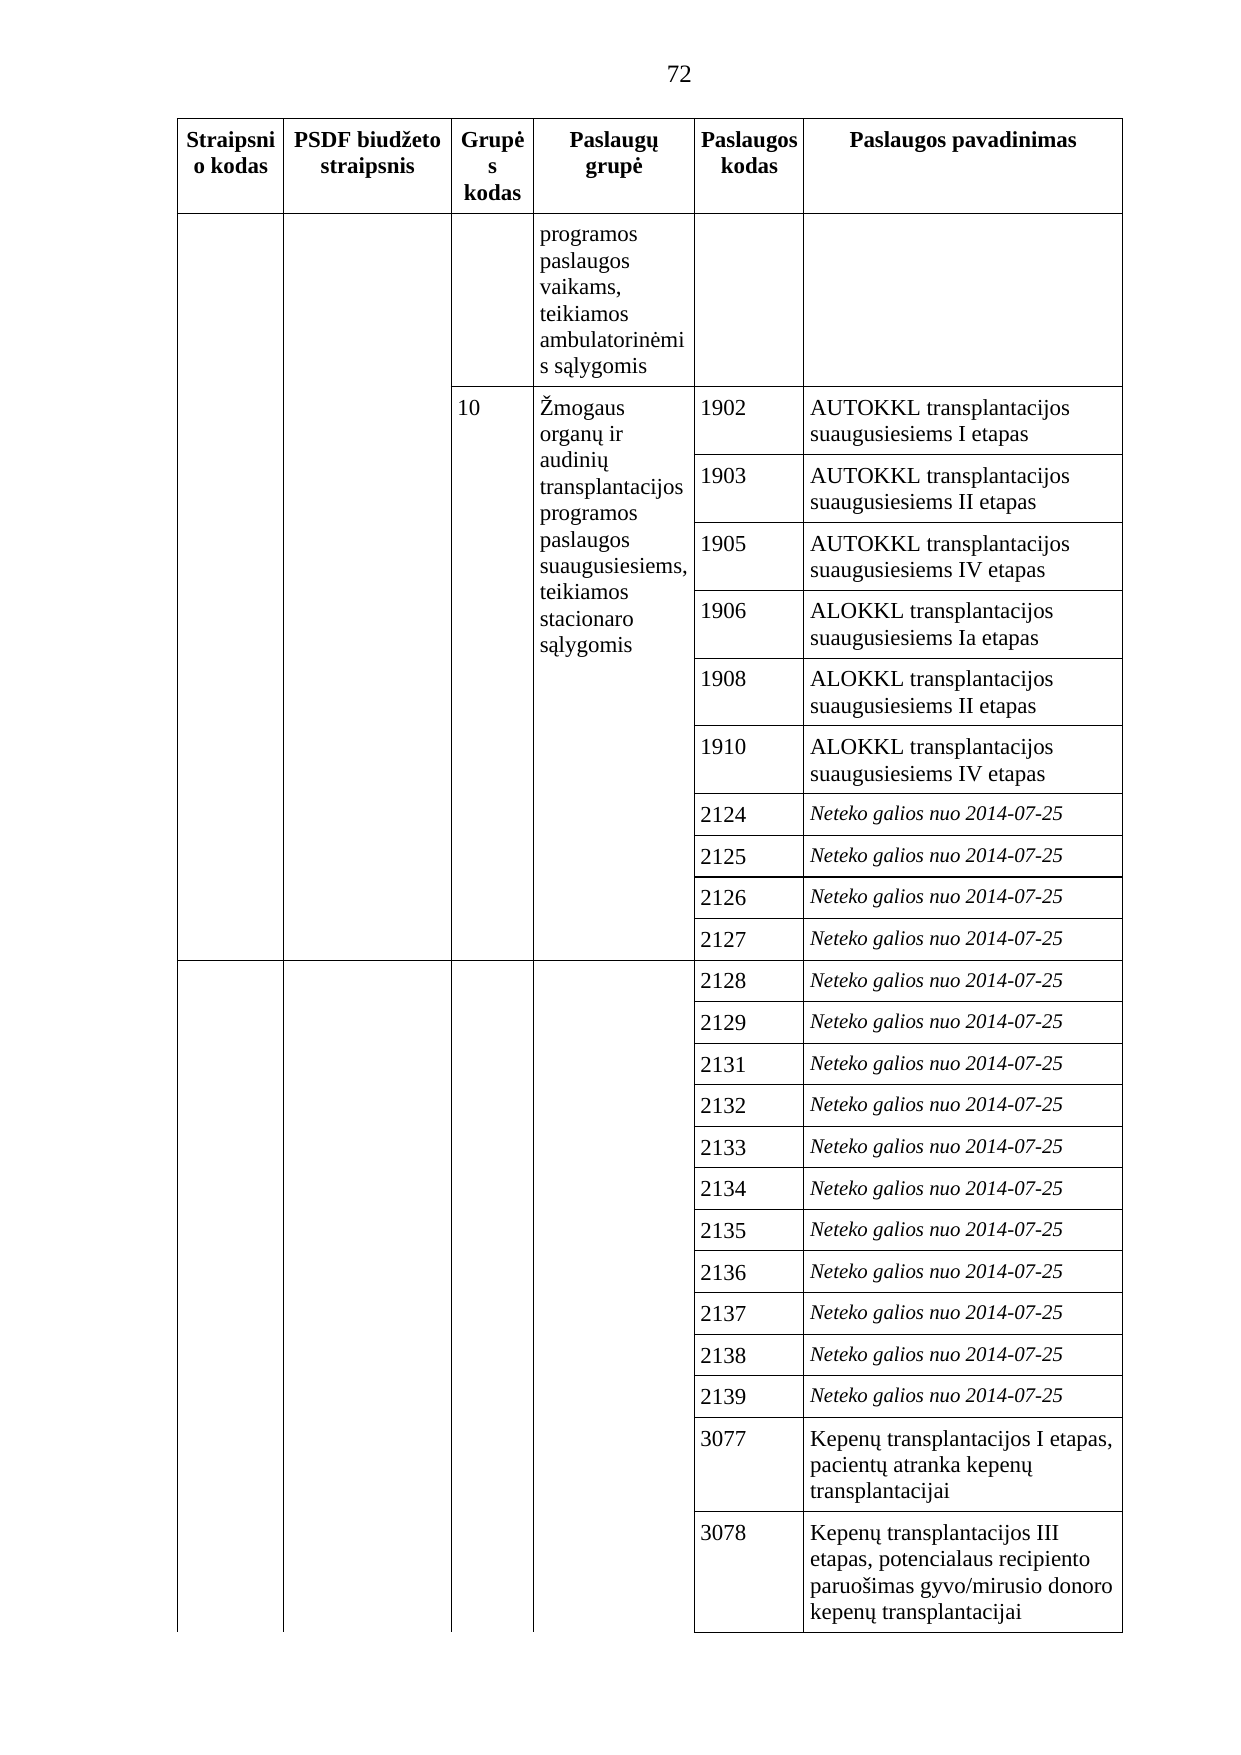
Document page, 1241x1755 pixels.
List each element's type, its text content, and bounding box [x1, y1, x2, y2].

table_cell [534, 876, 694, 918]
table_cell [178, 522, 283, 589]
table_cell Neteko galios nuo 2014-07-25 [804, 1127, 1122, 1167]
table_cell [284, 1375, 451, 1417]
table_cell [178, 1001, 283, 1043]
table_header Grupės kodas [452, 119, 533, 212]
table_cell [284, 1084, 451, 1126]
table_cell ALOKKL transplantacijos suaugusiesiems II etapas [804, 659, 1122, 725]
table_cell Neteko galios nuo 2014-07-25 [804, 1293, 1122, 1333]
table_cell [452, 1043, 533, 1084]
table_cell [178, 590, 283, 657]
table_cell 2129 [695, 1002, 803, 1043]
table_cell 2131 [695, 1044, 803, 1084]
table_header Straipsnio kodas [178, 119, 283, 212]
table_cell [534, 918, 694, 959]
table_cell [284, 1209, 451, 1250]
table_cell [284, 386, 451, 454]
table_cell [178, 1209, 283, 1250]
table_cell [178, 1250, 283, 1292]
table_cell 3078 [695, 1512, 803, 1632]
table_cell Neteko galios nuo 2014-07-25 [804, 1002, 1122, 1043]
table_cell [284, 454, 451, 522]
table_cell [284, 1001, 451, 1043]
table_cell [178, 1043, 283, 1084]
table_cell [178, 1292, 283, 1333]
table_cell [284, 1167, 451, 1209]
table_cell [534, 1209, 694, 1250]
table_cell [534, 1250, 694, 1292]
table_cell [284, 590, 451, 657]
table_cell [284, 725, 451, 793]
table_cell Neteko galios nuo 2014-07-25 [804, 1085, 1122, 1126]
table_cell [452, 1375, 533, 1417]
table_cell AUTOKKL transplantacijos suaugusiesiems IV etapas [804, 523, 1122, 589]
table_cell [178, 918, 283, 959]
table_cell [178, 1417, 283, 1511]
table_cell [695, 214, 803, 386]
table_cell [284, 658, 451, 725]
table_header Paslaugos pavadinimas [804, 119, 1122, 212]
table_cell [452, 214, 533, 386]
table_cell 2135 [695, 1210, 803, 1250]
table_cell [178, 835, 283, 876]
table_cell [804, 214, 1122, 386]
table_cell 2124 [695, 794, 803, 835]
table_cell [178, 1375, 283, 1417]
table_cell [534, 1375, 694, 1417]
table_cell [178, 1126, 283, 1167]
table_cell ALOKKL transplantacijos suaugusiesiems IV etapas [804, 726, 1122, 793]
table_cell Neteko galios nuo 2014-07-25 [804, 919, 1122, 959]
table_cell [284, 1126, 451, 1167]
table_cell AUTOKKL transplantacijos suaugusiesiems I etapas [804, 387, 1122, 454]
table_cell [452, 876, 533, 918]
table_cell 2138 [695, 1335, 803, 1375]
table_cell [178, 1511, 283, 1632]
table_cell [284, 961, 451, 1001]
table_cell [452, 1001, 533, 1043]
table_cell [534, 961, 694, 1001]
table_cell Kepenų transplantacijos III etapas, potencialaus recipiento paruošimas gyvo/mirusio donoro kepenų transplantacijai [804, 1512, 1122, 1632]
table_cell 2137 [695, 1293, 803, 1333]
table_cell [534, 1001, 694, 1043]
table_cell [284, 835, 451, 876]
table_cell Neteko galios nuo 2014-07-25 [804, 1251, 1122, 1292]
table_cell [452, 1511, 533, 1632]
table_cell 2128 [695, 961, 803, 1001]
table_cell Neteko galios nuo 2014-07-25 [804, 1044, 1122, 1084]
table_cell [284, 793, 451, 835]
table_cell 2125 [695, 836, 803, 876]
table_cell [178, 386, 283, 454]
table_cell 3077 [695, 1418, 803, 1511]
table_cell Neteko galios nuo 2014-07-25 [804, 961, 1122, 1001]
table_cell [452, 1126, 533, 1167]
table_header Paslaugų grupė [534, 119, 694, 212]
table_cell [178, 214, 283, 386]
table_cell [178, 876, 283, 918]
table_cell [452, 1250, 533, 1292]
table_cell [178, 1084, 283, 1126]
table_cell 2136 [695, 1251, 803, 1292]
table_cell [452, 1417, 533, 1511]
table_cell [534, 1126, 694, 1167]
table_cell [452, 1292, 533, 1333]
table_cell 2132 [695, 1085, 803, 1126]
table_header Paslaugos kodas [695, 119, 803, 212]
table_cell [452, 961, 533, 1001]
table_cell [284, 1043, 451, 1084]
table_cell 10 [452, 387, 533, 876]
table_cell 1905 [695, 523, 803, 589]
table_cell [284, 1511, 451, 1632]
table_cell [178, 725, 283, 793]
table_cell [452, 918, 533, 959]
table_cell [534, 1084, 694, 1126]
table_cell [534, 1417, 694, 1511]
table_cell 1902 [695, 387, 803, 454]
table_cell ALOKKL transplantacijos suaugusiesiems Ia etapas [804, 591, 1122, 657]
table_cell 2126 [695, 878, 803, 918]
table_cell [178, 1167, 283, 1209]
table_cell [178, 961, 283, 1001]
table_cell [452, 1334, 533, 1375]
table_cell 2134 [695, 1168, 803, 1209]
table_cell Kepenų transplantacijos I etapas, pacientų atranka kepenų transplantacijai [804, 1418, 1122, 1511]
table_cell 1906 [695, 591, 803, 657]
table_cell 2139 [695, 1376, 803, 1417]
table_cell Neteko galios nuo 2014-07-25 [804, 1376, 1122, 1417]
table_cell 2133 [695, 1127, 803, 1167]
table_cell [284, 1417, 451, 1511]
table_cell [534, 1292, 694, 1333]
table_cell [534, 1511, 694, 1632]
table_cell Neteko galios nuo 2014-07-25 [804, 878, 1122, 918]
table_cell [534, 1334, 694, 1375]
table_cell [284, 214, 451, 386]
table_cell [534, 1167, 694, 1209]
table_cell [452, 1209, 533, 1250]
table_cell Neteko galios nuo 2014-07-25 [804, 1335, 1122, 1375]
table_cell 1910 [695, 726, 803, 793]
table_header PSDF biudžeto straipsnis [284, 119, 451, 212]
table_cell Neteko galios nuo 2014-07-25 [804, 836, 1122, 876]
table_cell [178, 1334, 283, 1375]
table_cell Neteko galios nuo 2014-07-25 [804, 1210, 1122, 1250]
table_cell [284, 918, 451, 959]
table_cell [284, 1250, 451, 1292]
table_cell [284, 1292, 451, 1333]
table_cell 1903 [695, 455, 803, 522]
table_cell [452, 1167, 533, 1209]
table_cell 1908 [695, 659, 803, 725]
table_cell [284, 1334, 451, 1375]
table_cell [178, 658, 283, 725]
table_cell programos paslaugos vaikams, teikiamos ambulatorinėmis sąlygomis [534, 214, 694, 386]
table_cell Neteko galios nuo 2014-07-25 [804, 794, 1122, 835]
table_cell Neteko galios nuo 2014-07-25 [804, 1168, 1122, 1209]
table_cell 2127 [695, 919, 803, 959]
table_cell [452, 1084, 533, 1126]
table_cell Žmogaus organų ir audinių transplantacijos programos paslaugos suaugusiesiems, teikiamos stacionaro sąlygomis [534, 387, 694, 876]
table_cell [178, 793, 283, 835]
table_cell [284, 876, 451, 918]
table_cell [284, 522, 451, 589]
table_cell [178, 454, 283, 522]
table_cell AUTOKKL transplantacijos suaugusiesiems II etapas [804, 455, 1122, 522]
table_cell [534, 1043, 694, 1084]
